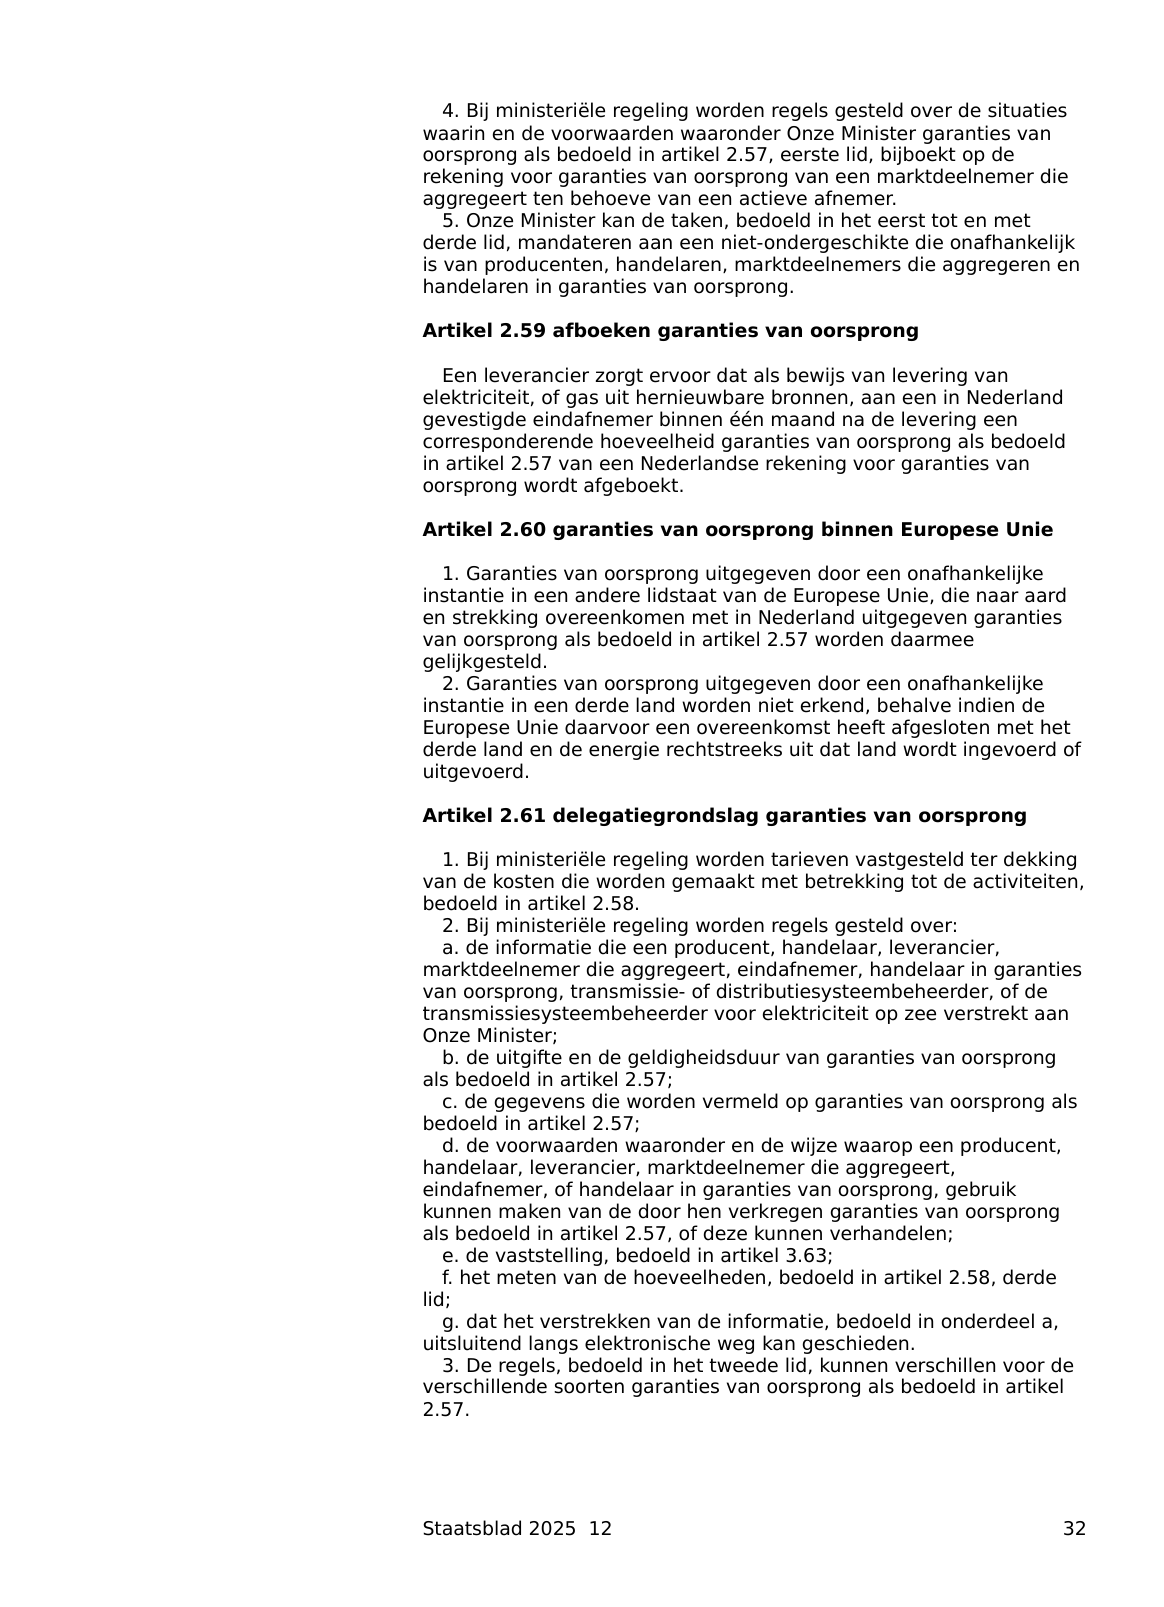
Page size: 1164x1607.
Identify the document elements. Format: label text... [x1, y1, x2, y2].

subtitle Artikel 2.61 delegatiegrondslag garanties van oorsprong [422, 805, 1087, 827]
text Een leverancier zorgt ervoor dat als bewijs van levering van elektriciteit, of gas uit hernieuwbare bronnen, aan een in Nederland gevestigde eindafnemer binnen één maand na de levering een corresponderende hoeveelheid garanties van oorsprong als bedoeld in artikel 2.57 van een Nederlandse rekening voor garanties van oorsprong wordt afgeboekt. [422, 364, 1087, 496]
text 5. Onze Minister kan de taken, bedoeld in het eerst tot en met derde lid, mandateren aan een niet-ondergeschikte die onafhankelijk is van producenten, handelaren, marktdeelnemers die aggregeren en handelaren in garanties van oorsprong. [422, 210, 1087, 298]
subtitle Artikel 2.60 garanties van oorsprong binnen Europese Unie [422, 519, 1087, 541]
text e. de vaststelling, bedoeld in artikel 3.63; [422, 1244, 1087, 1267]
text 2. Garanties van oorsprong uitgegeven door een onafhankelijke instantie in een derde land worden niet erkend, behalve indien de Europese Unie daarvoor een overeenkomst heeft afgesloten met het derde land en de energie rechtstreeks uit dat land wordt ingevoerd of uitgevoerd. [422, 673, 1087, 783]
text 1. Garanties van oorsprong uitgegeven door een onafhankelijke instantie in een andere lidstaat van de Europese Unie, die naar aard en strekking overeenkomen met in Nederland uitgegeven garanties van oorsprong als bedoeld in artikel 2.57 worden daarmee gelijkgesteld. [422, 563, 1087, 673]
text b. de uitgifte en de geldigheidsduur van garanties van oorsprong als bedoeld in artikel 2.57; [422, 1047, 1087, 1091]
text 4. Bij ministeriële regeling worden regels gesteld over de situaties waarin en de voorwaarden waaronder Onze Minister garanties van oorsprong als bedoeld in artikel 2.57, eerste lid, bijboekt op de rekening voor garanties van oorsprong van een marktdeelnemer die aggregeert ten behoeve van een actieve afnemer. [422, 100, 1087, 210]
text d. de voorwaarden waaronder en de wijze waarop een producent, handelaar, leverancier, marktdeelnemer die aggregeert, eindafnemer, of handelaar in garanties van oorsprong, gebruik kunnen maken van de door hen verkregen garanties van oorsprong als bedoeld in artikel 2.57, of deze kunnen verhandelen; [422, 1135, 1087, 1244]
text a. de informatie die een producent, handelaar, leverancier, marktdeelnemer die aggregeert, eindafnemer, handelaar in garanties van oorsprong, transmissie- of distributiesysteembeheerder, of de transmissiesysteembeheerder voor elektriciteit op zee verstrekt aan Onze Minister; [422, 937, 1087, 1047]
text 1. Bij ministeriële regeling worden tarieven vastgesteld ter dekking van de kosten die worden gemaakt met betrekking tot de activiteiten, bedoeld in artikel 2.58. [422, 849, 1087, 915]
subtitle Artikel 2.59 afboeken garanties van oorsprong [422, 320, 1087, 342]
text c. de gegevens die worden vermeld op garanties van oorsprong als bedoeld in artikel 2.57; [422, 1091, 1087, 1135]
text 2. Bij ministeriële regeling worden regels gesteld over: [422, 915, 1087, 937]
text 3. De regels, bedoeld in het tweede lid, kunnen verschillen voor de verschillende soorten garanties van oorsprong als bedoeld in artikel 2.57. [422, 1354, 1087, 1420]
text g. dat het verstrekken van de informatie, bedoeld in onderdeel a, uitsluitend langs elektronische weg kan geschieden. [422, 1311, 1087, 1354]
text f. het meten van de hoeveelheden, bedoeld in artikel 2.58, derde lid; [422, 1267, 1087, 1311]
